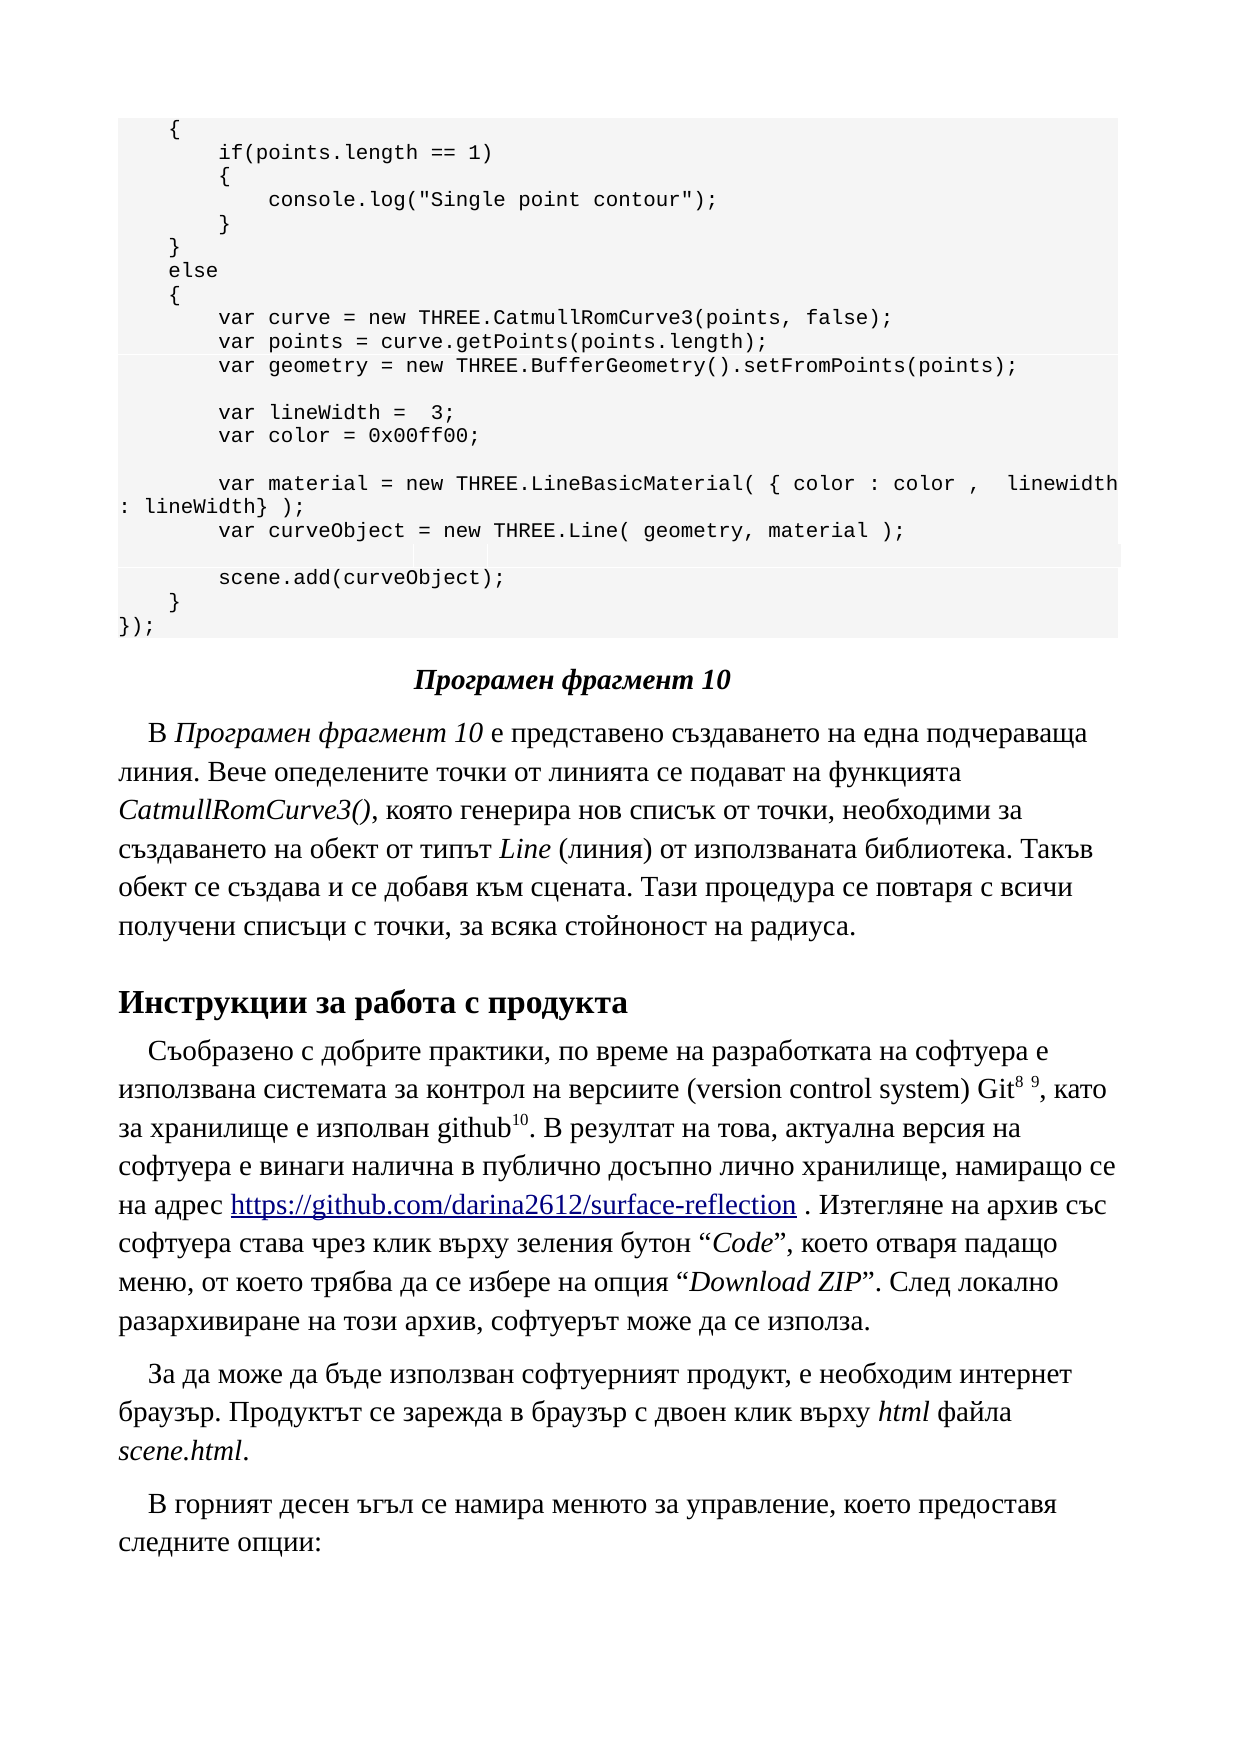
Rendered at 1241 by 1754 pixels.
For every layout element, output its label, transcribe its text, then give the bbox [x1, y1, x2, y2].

text В горният десен ъгъл се намира менюто за управление, което предоставя следните опции: [118, 1486, 1122, 1558]
text console.log("Single point contour"); [118, 189, 1122, 213]
text var curve = new THREE.CatmullRomCurve3(points, false); [118, 307, 1122, 331]
text { [118, 118, 1122, 142]
text }); [118, 615, 1122, 638]
text var geometry = new THREE.BufferGeometry().setFromPoints(points); [118, 354, 1122, 378]
text } [118, 213, 1122, 236]
text } [118, 591, 1122, 615]
text else [118, 260, 1122, 284]
subtitle Инструкции за работа с продукта [118, 982, 1122, 1020]
text scene.add(curveObject); [118, 567, 1122, 591]
text var curveObject = new THREE.Line( geometry, material ); [118, 520, 1122, 544]
text За да може да бъде използван софтуерният продукт, е необходим интернет браузър. Продуктът се зарежда в браузър с двоен клик върху html файла scene.html. [118, 1356, 1122, 1466]
text В Програмен фрагмент 10 е представено създаването на една подчераваща линия. Вече опеделените точки от линията се подават на функцията CatmullRomCurve3(), която генерира нов списък от точки, необходими за създаването на обект от типът Line (линия) от използваната библиотека. Такъв обект се създава и се добавя към сцената. Тази процедура се повтаря с всичи получени списъци с точки, за всяка стойноност на радиуса. [118, 715, 1122, 941]
text var color = 0x00ff00; [118, 426, 1122, 449]
text var points = curve.getPoints(points.length); [118, 331, 1122, 354]
text { [118, 284, 1122, 307]
text var lineWidth = 3; [118, 402, 1122, 426]
text { [118, 165, 1122, 189]
text var material = new THREE.LineBasicMaterial( { color : color , linewidth : lineWidth} ); [118, 473, 1122, 520]
text Съобразено с добрите практики, по време на разработката на софтуера е използвана системата за контрол на версиите (version control system) Git , като за хранилище е изполван github. В резултат на това, актуална версия на софтуера е винаги налична в публично досъпно лично хранилище, намиращо се на адрес https://github.com/darina2612/surface-reflection . Изтегляне на архив със софтуера става чрез клик върху зеления бутон “Code”, което отваря падащо меню, от което трябва да се избере на опция “Download ZIP”. След локално разархивиране на този архив, софтуерът може да се използа. [118, 1033, 1122, 1336]
text if(points.length == 1) [118, 142, 1122, 165]
text } [118, 236, 1122, 260]
text Програмен фрагмент 10 [118, 662, 1122, 696]
